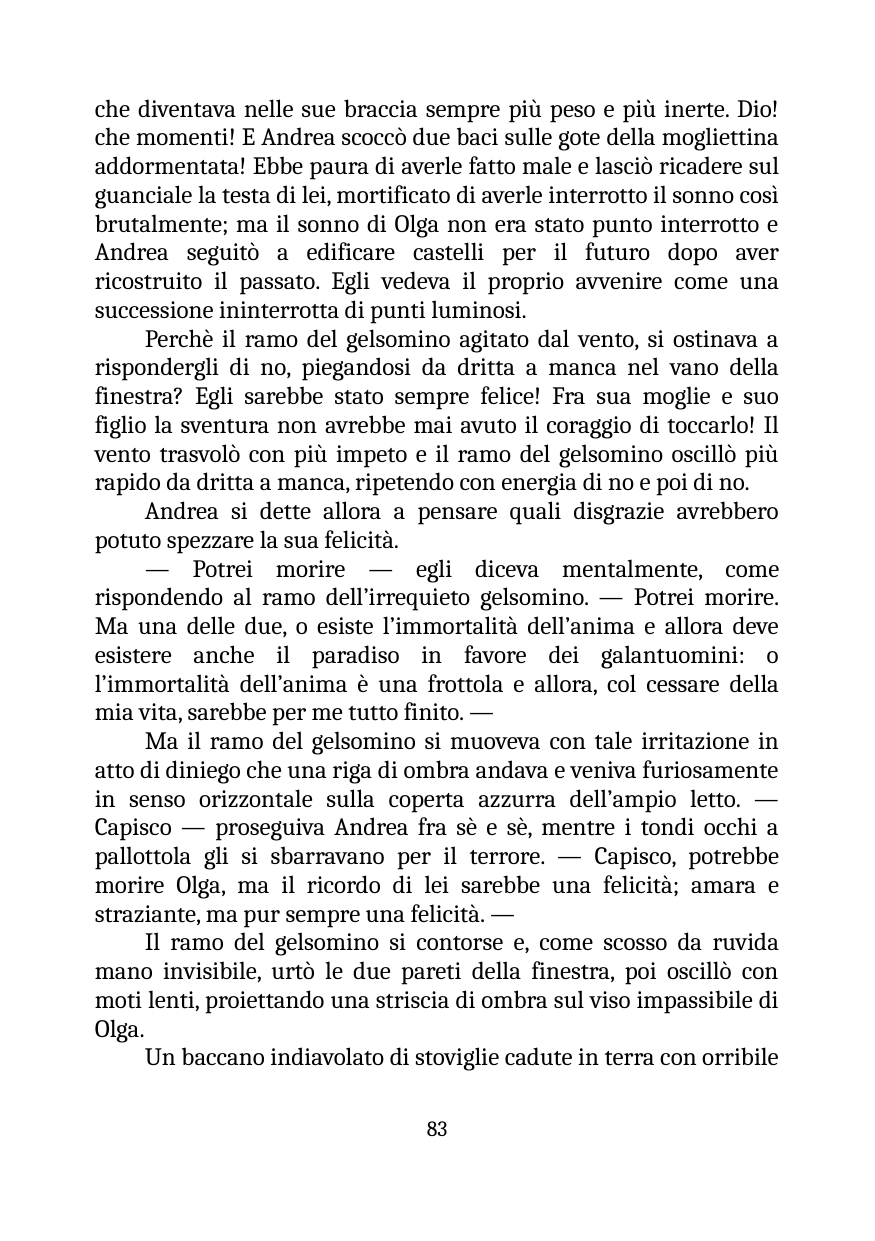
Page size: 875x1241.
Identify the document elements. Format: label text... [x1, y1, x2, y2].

text che diventava nelle sue braccia sempre più peso e più inerte. Dio! che momenti! E Andrea scoccò due baci sulle gote della mogliettina addormentata! Ebbe paura di averle fatto male e lasciò ricadere sul guanciale la testa di lei, mortificato di averle interrotto il sonno così brutalmente; ma il sonno di Olga non era stato punto interrotto e Andrea seguitò a edificare castelli per il futuro dopo aver ricostruito il passato. Egli vedeva il proprio avvenire come una successione ininterrotta di punti luminosi. [94, 94, 779, 324]
text Andrea si dette allora a pensare quali disgrazie avrebbero potuto spezzare la sua felicità. [94, 497, 779, 554]
text Un baccano indiavolato di stoviglie cadute in terra con orribile [94, 1043, 779, 1072]
text — Potrei morire — egli diceva mentalmente, come rispondendo al ramo dell’irrequieto gelsomino. — Potrei morire. Ma una delle due, o esiste l’immortalità dell’anima e allora deve esistere anche il paradiso in favore dei galantuomini: o l’immortalità dell’anima è una frottola e allora, col cessare della mia vita, sarebbe per me tutto finito. — [94, 554, 779, 727]
text Il ramo del gelsomino si contorse e, come scosso da ruvida mano invisibile, urtò le due pareti della finestra, poi oscillò con moti lenti, proiettando una striscia di ombra sul viso impassibile di Olga. [94, 928, 779, 1043]
text Ma il ramo del gelsomino si muoveva con tale irritazione in atto di diniego che una riga di ombra andava e veniva furiosamente in senso orizzontale sulla coperta azzurra dell’ampio letto. — Capisco — proseguiva Andrea fra sè e sè, mentre i tondi occhi a pallottola gli si sbarravano per il terrore. — Capisco, potrebbe morire Olga, ma il ricordo di lei sarebbe una felicità; amara e straziante, ma pur sempre una felicità. — [94, 727, 779, 928]
text Perchè il ramo del gelsomino agitato dal vento, si ostinava a rispondergli di no, piegandosi da dritta a manca nel vano della finestra? Egli sarebbe stato sempre felice! Fra sua moglie e suo figlio la sventura non avrebbe mai avuto il coraggio di toccarlo! Il vento trasvolò con più impeto e il ramo del gelsomino oscillò più rapido da dritta a manca, ripetendo con energia di no e poi di no. [94, 324, 779, 497]
